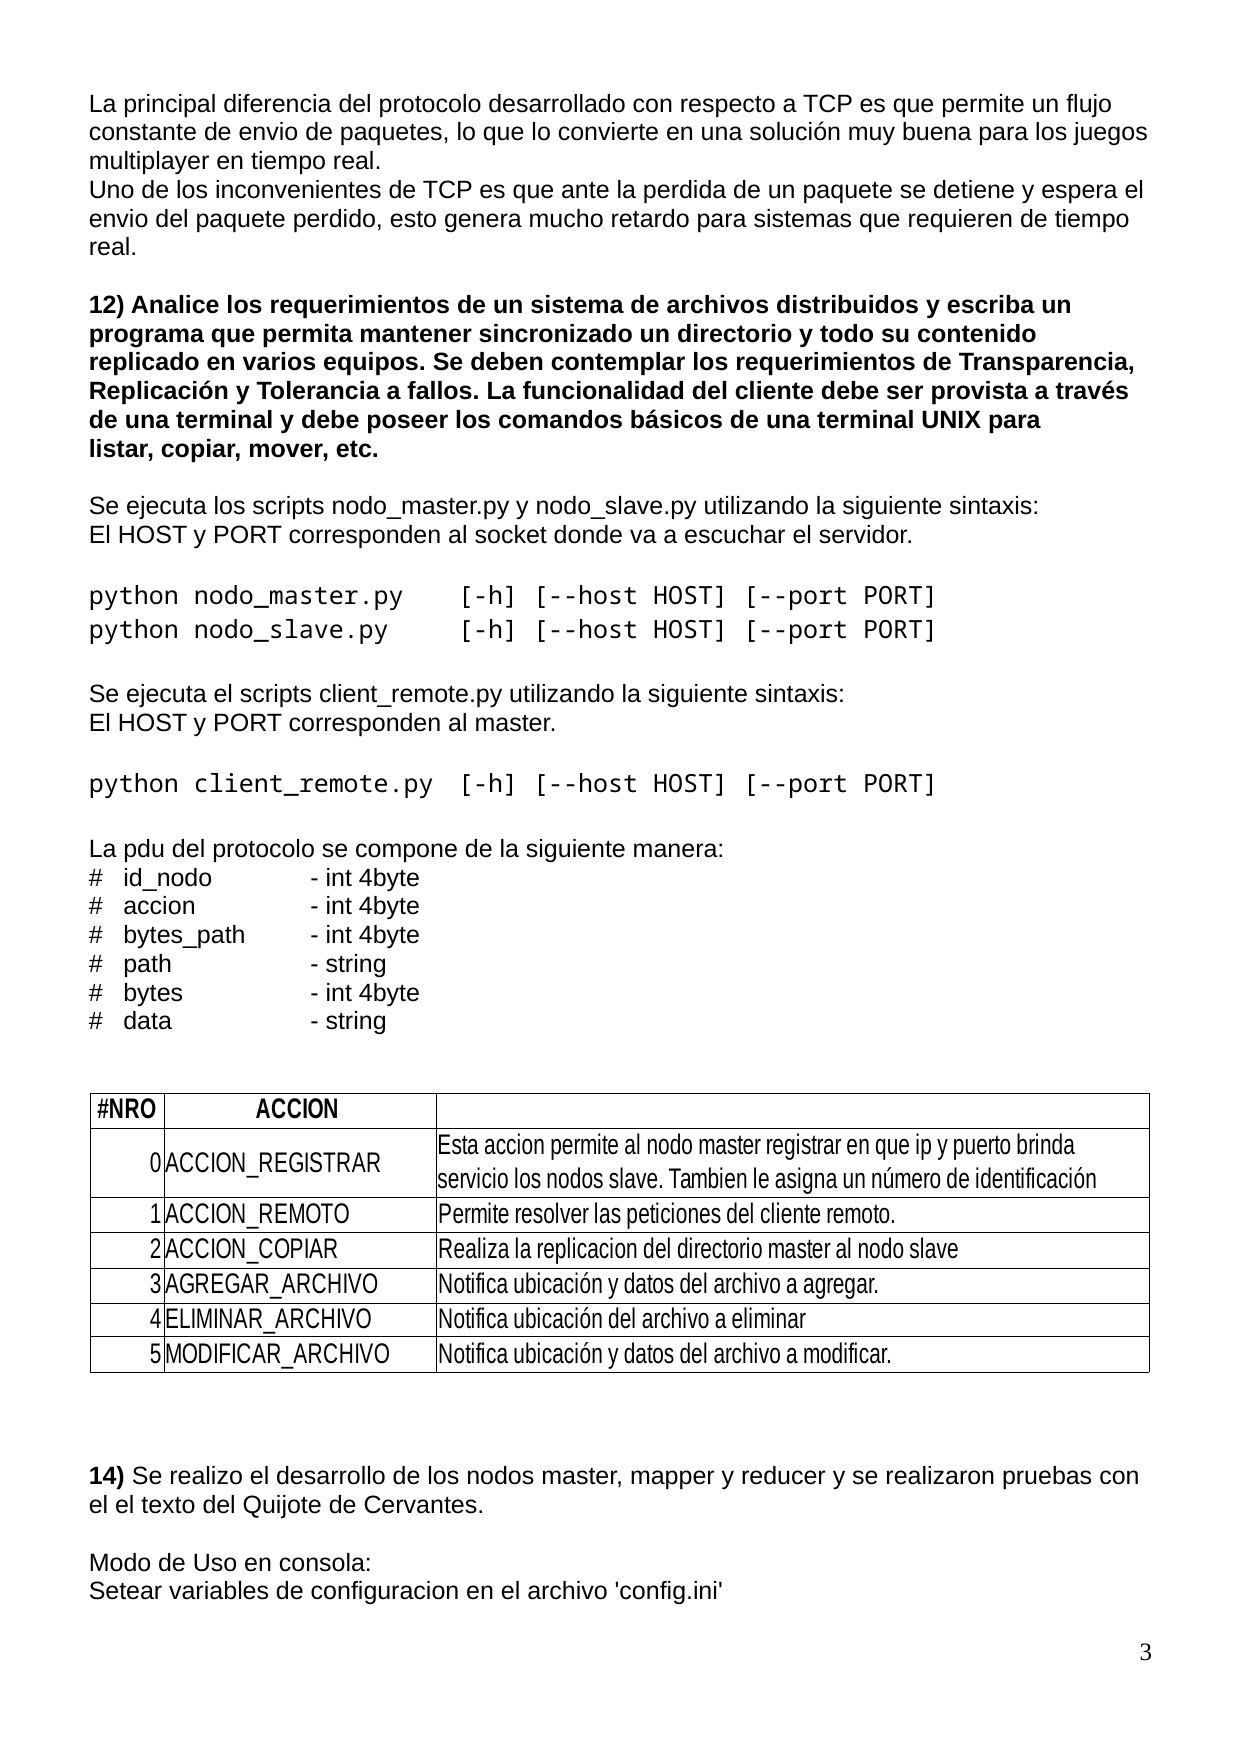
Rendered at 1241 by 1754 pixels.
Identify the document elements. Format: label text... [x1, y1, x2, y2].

text 14) Se realizo el desarrollo de los nodos master, mapper y reducer y se realizaron pruebas con el el texto del Quijote de Cervantes. [88, 1461, 1152, 1519]
text # bytes - int 4byte [88, 978, 1152, 1006]
text El HOST y PORT corresponden al socket donde va a escuchar el servidor. [88, 520, 1152, 548]
text # id_nodo - int 4byte [88, 863, 1152, 891]
text Se ejecuta los scripts nodo_master.py y nodo_slave.py utilizando la siguiente sintaxis: [88, 491, 1152, 520]
text Uno de los inconvenientes de TCP es que ante la perdida de un paquete se detiene y espera el envio del paquete perdido, esto genera mucho retardo para sistemas que requieren de tiempo real. [88, 175, 1152, 261]
text Se ejecuta el scripts client_remote.py utilizando la siguiente sintaxis: [88, 679, 1152, 708]
text # path - string [88, 949, 1152, 978]
text python client_remote.py [-h] [--host HOST] [--port PORT] [88, 766, 1152, 800]
text Modo de Uso en consola: [88, 1548, 1152, 1576]
text # accion - int 4byte [88, 891, 1152, 920]
text Setear variables de configuracion en el archivo 'config.ini' [88, 1576, 1152, 1605]
text 12) Analice los requerimientos de un sistema de archivos distribuidos y escriba un programa que permita mantener sincronizado un directorio y todo su contenido replicado en varios equipos. Se deben contemplar los requerimientos de Transparencia, Replicación y Tolerancia a fallos. La funcionalidad del cliente debe ser provista a través de una terminal y debe poseer los comandos básicos de una terminal UNIX para [88, 290, 1152, 433]
text listar, copiar, mover, etc. [88, 433, 1152, 462]
text La principal diferencia del protocolo desarrollado con respecto a TCP es que permite un flujo constante de envio de paquetes, lo que lo convierte en una solución muy buena para los juegos multiplayer en tiempo real. [88, 88, 1152, 175]
text python nodo_master.py [-h] [--host HOST] [--port PORT] [88, 577, 1152, 611]
text python nodo_slave.py [-h] [--host HOST] [--port PORT] [88, 611, 1152, 645]
text El HOST y PORT corresponden al master. [88, 708, 1152, 737]
text # data - string [88, 1006, 1152, 1035]
text La pdu del protocolo se compone de la siguiente manera: [88, 834, 1152, 863]
text # bytes_path - int 4byte [88, 920, 1152, 949]
